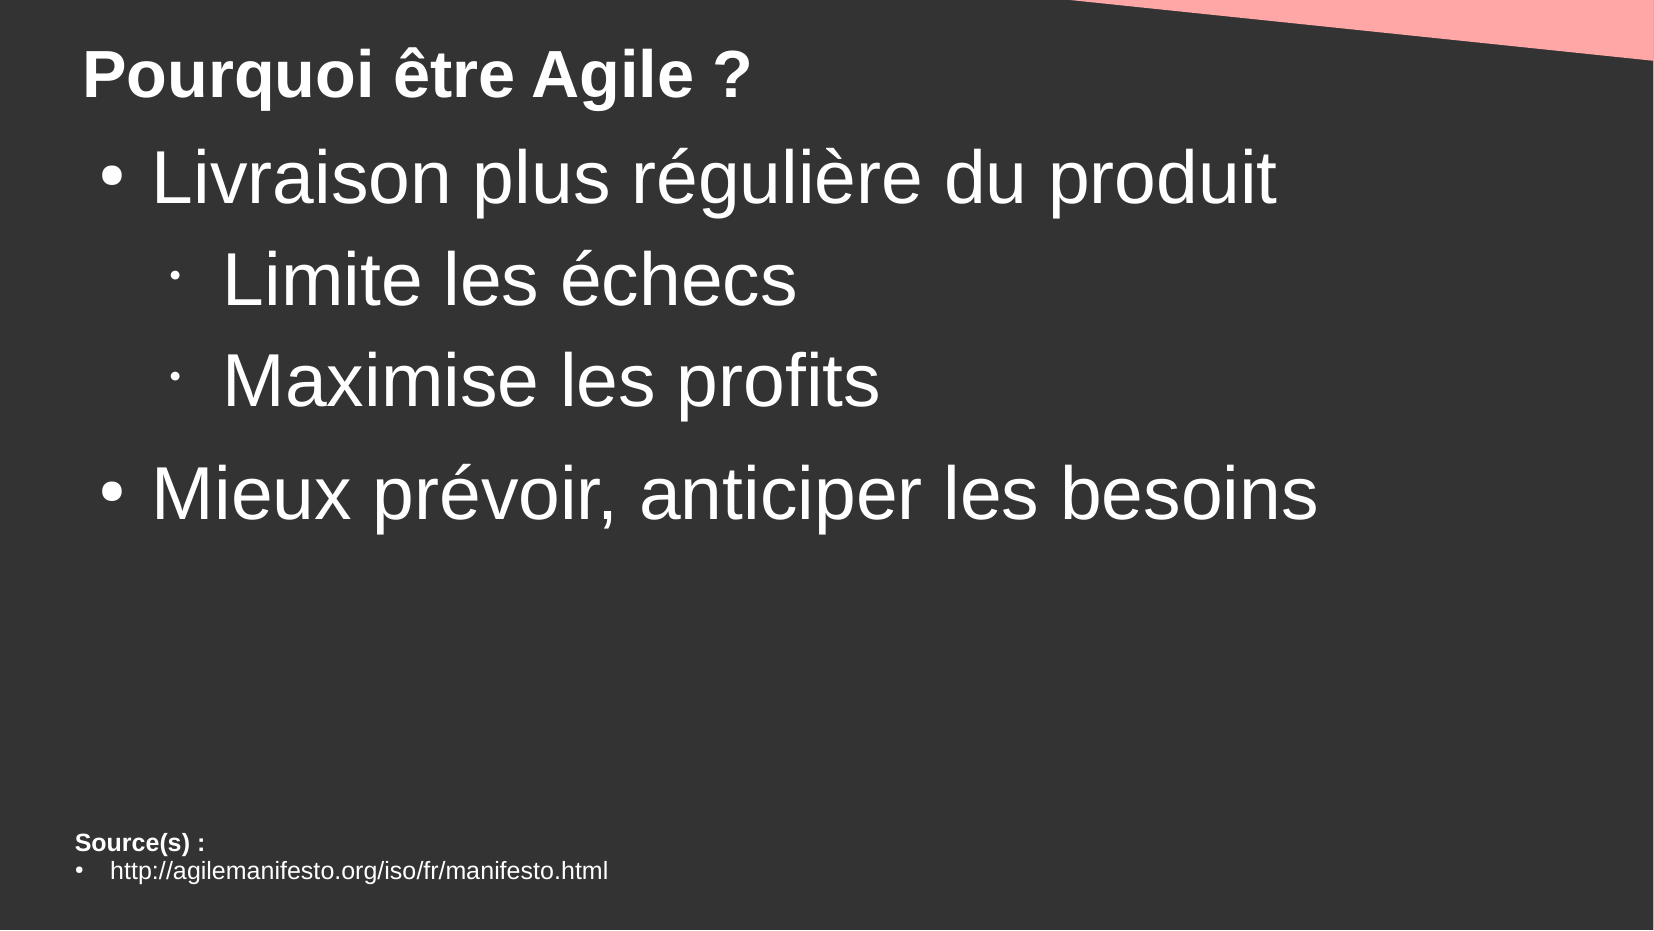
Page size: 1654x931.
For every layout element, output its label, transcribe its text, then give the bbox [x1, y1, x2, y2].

text_box [1069, 0, 1654, 61]
list Livraison plus régulière du produit Limite les échecs Maximise les profits Mieux prévoir, anticiper les besoins [80, 135, 1620, 777]
text_box Source(s) : http://agilemanifesto.org/iso/fr/manifesto.html [59, 821, 1546, 920]
title Pourquoi être Agile ? [82, 37, 1571, 122]
